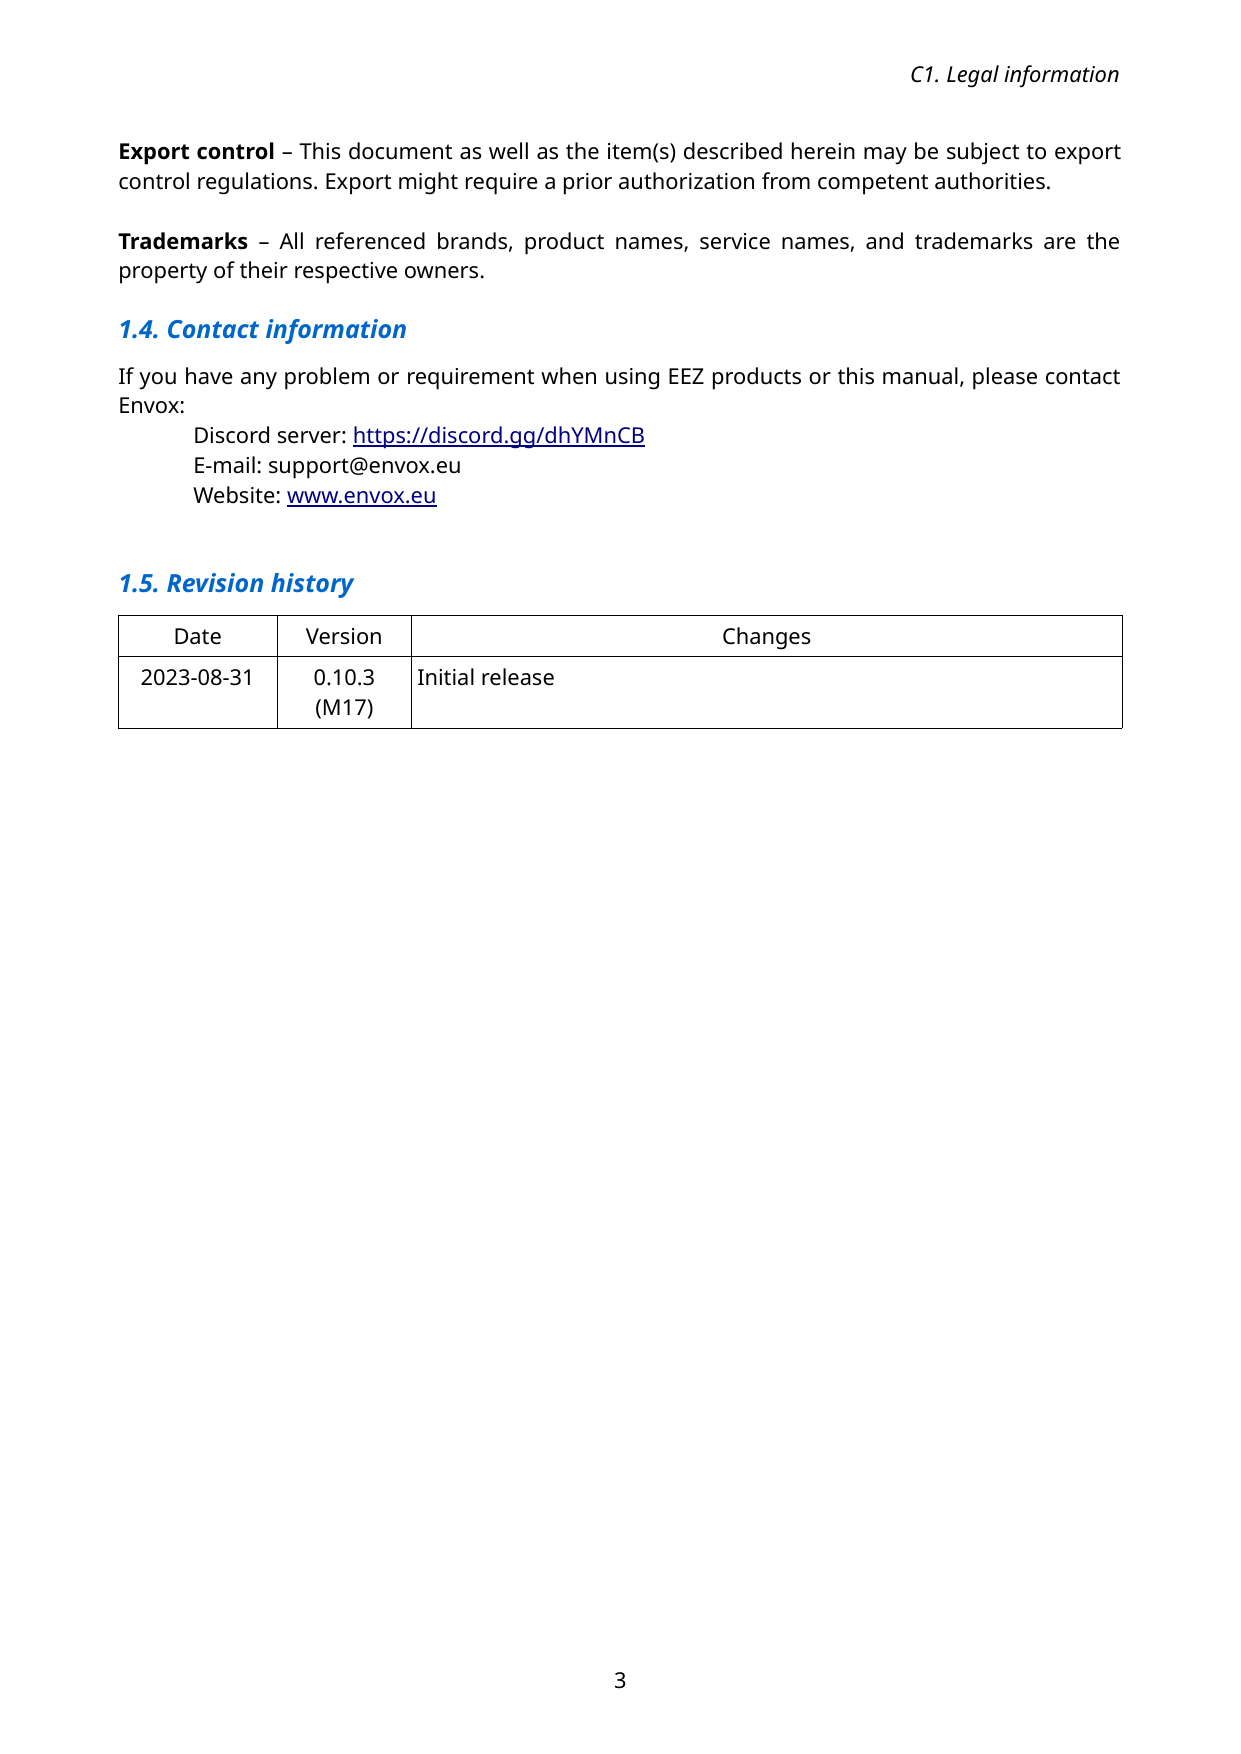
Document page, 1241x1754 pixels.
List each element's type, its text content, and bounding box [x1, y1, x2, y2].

table_header Date [119, 616, 277, 656]
subtitle Contact information [118, 312, 1122, 346]
table_header Changes [412, 616, 1122, 656]
text If you have any problem or requirement when using EEZ products or this manual, please contact Envox: [118, 361, 1122, 420]
subtitle Revision history [118, 566, 1122, 600]
text Export control – This document as well as the item(s) described herein may be subject to export control regulations. Export might require a prior authorization from competent authorities. [118, 136, 1122, 196]
text E-mail: support@envox.eu [193, 450, 1122, 480]
table_cell 2023-08-31 [119, 657, 277, 727]
table_cell Initial release [412, 657, 1122, 727]
text Discord server: https://discord.gg/dhYMnCB [193, 420, 1122, 450]
table_cell 0.10.3 (M17) [278, 657, 411, 727]
table_header Version [278, 616, 411, 656]
text Trademarks – All referenced brands, product names, service names, and trademarks are the property of their respective owners. [118, 226, 1122, 285]
text Website: www.envox.eu [193, 480, 1122, 510]
